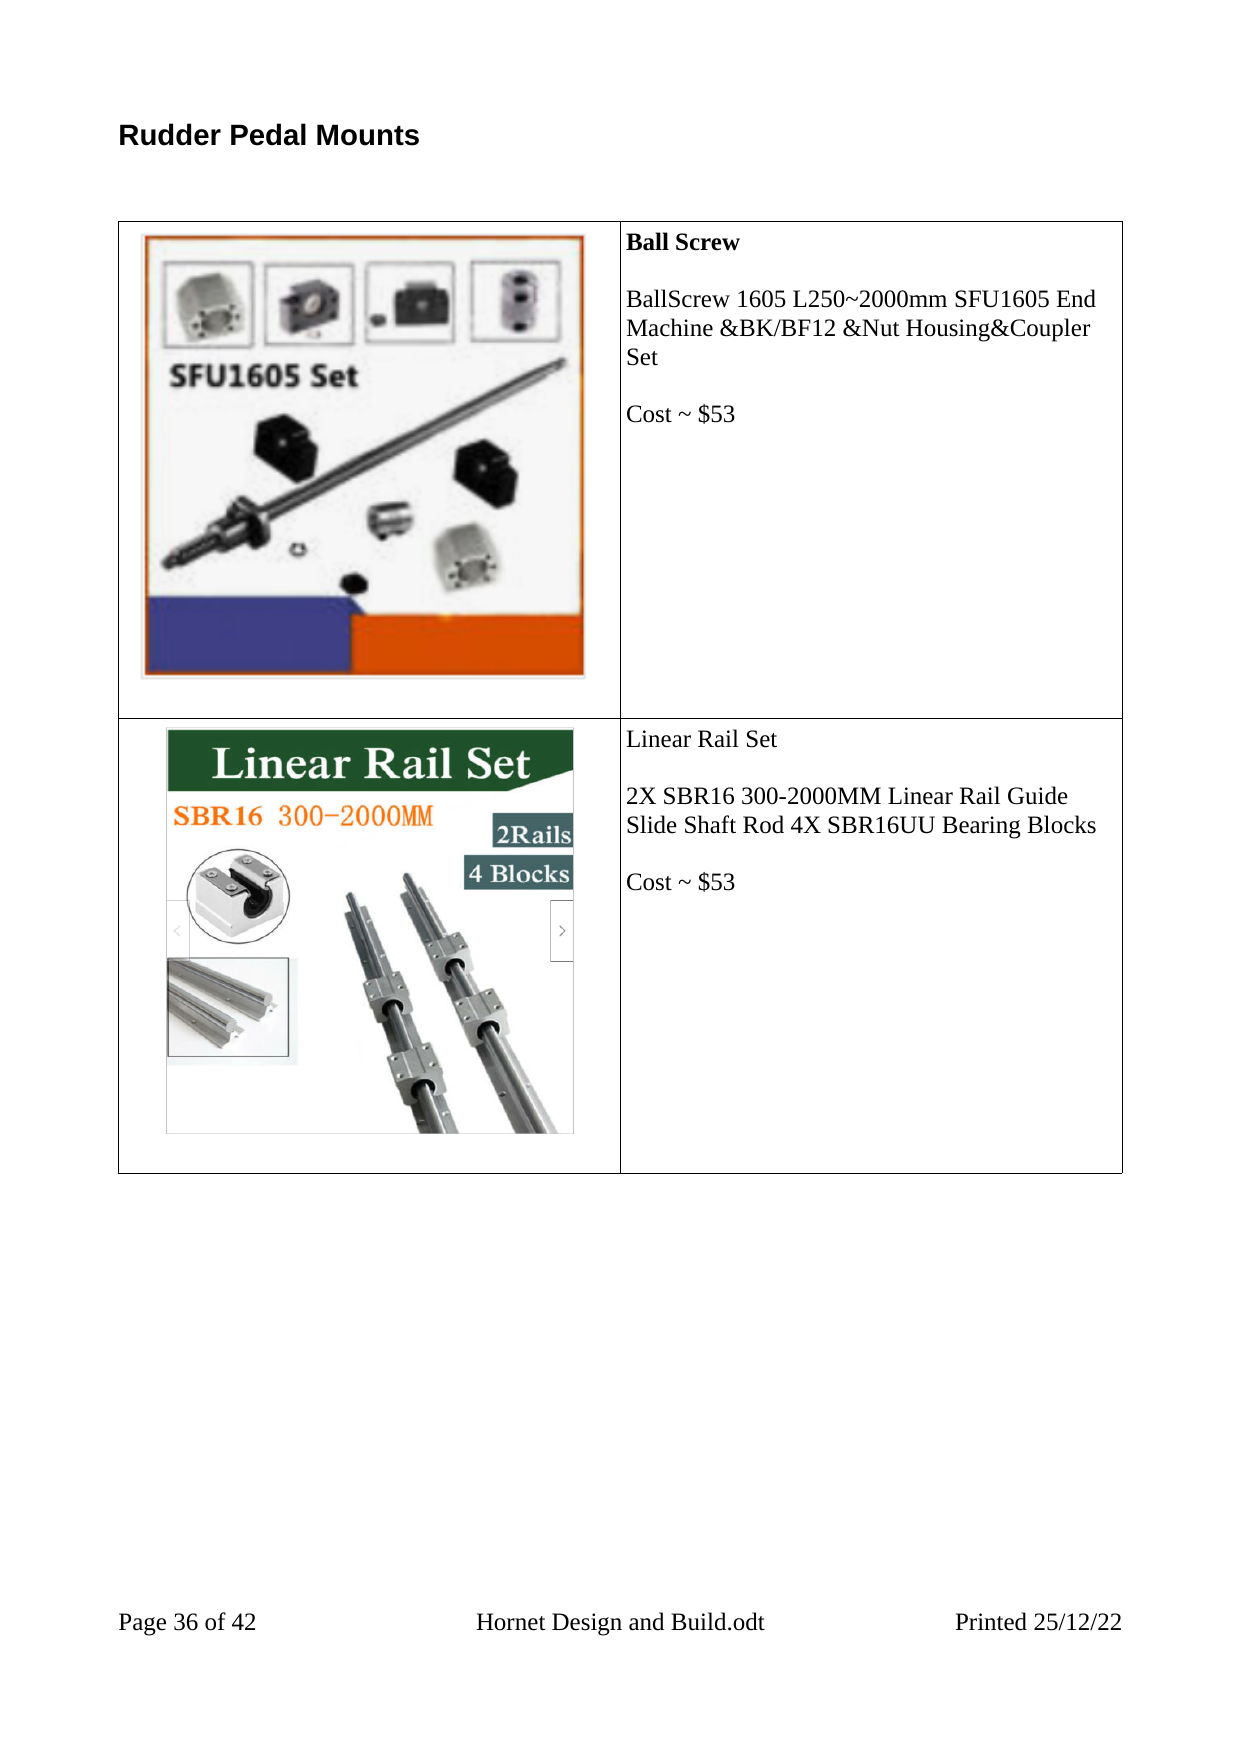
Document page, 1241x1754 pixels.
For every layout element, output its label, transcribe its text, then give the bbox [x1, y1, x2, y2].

table_cell Linear Rail Set 2X SBR16 300-2000MM Linear Rail Guide Slide Shaft Rod 4X SBR16UU Bearing Blocks Cost ~ $53 [621, 719, 1122, 1172]
table_header [119, 222, 620, 718]
subtitle Rudder Pedal Mounts [118, 118, 1122, 152]
picture [161, 723, 577, 1138]
table_cell [119, 719, 620, 1172]
picture [133, 227, 605, 684]
table_header Ball Screw BallScrew 1605 L250~2000mm SFU1605 End Machine &BK/BF12 &Nut Housing&Coupler Set Cost ~ $53 [621, 222, 1122, 718]
